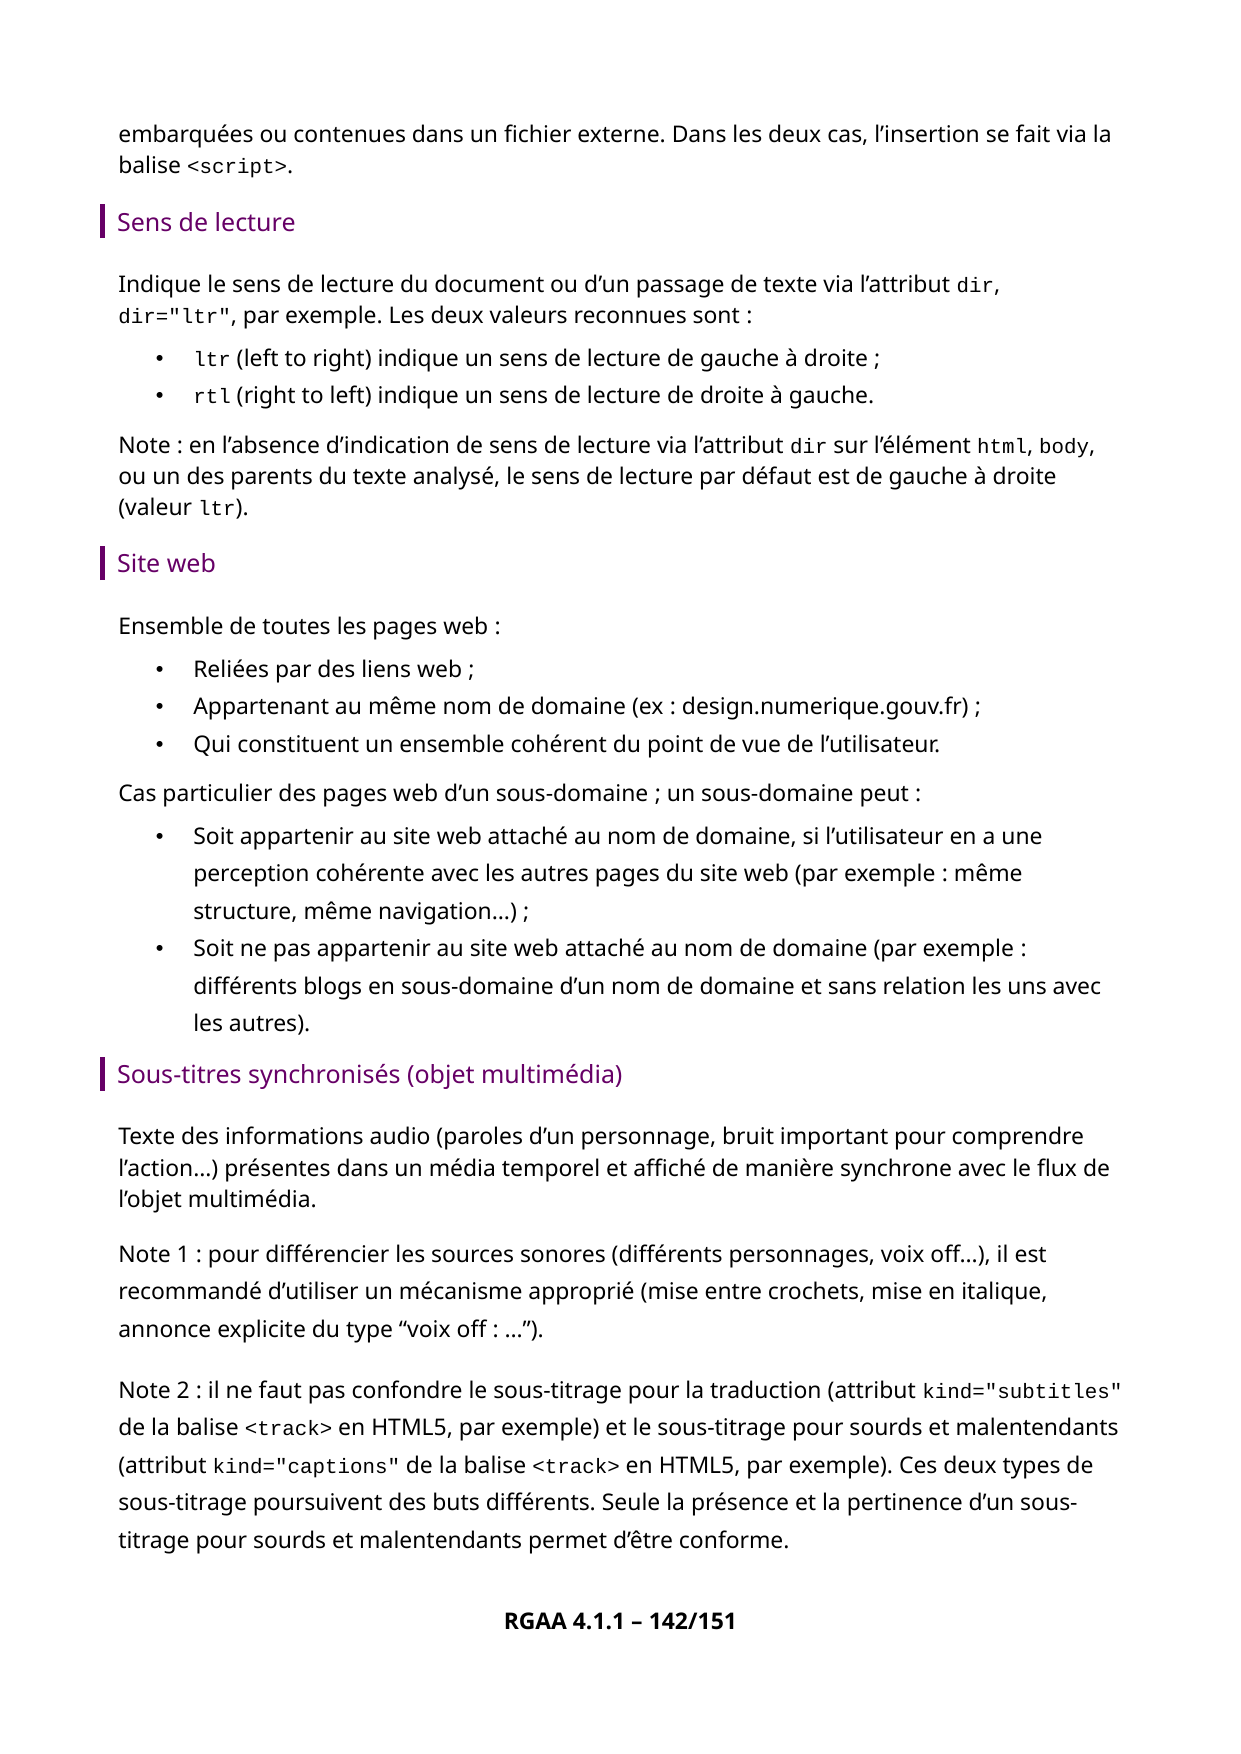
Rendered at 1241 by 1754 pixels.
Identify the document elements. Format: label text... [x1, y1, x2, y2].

text Note 2 : il ne faut pas confondre le sous-titrage pour la traduction (attribut kind="subtitles" de la balise <track> en HTML5, par exemple) et le sous-titrage pour sourds et malentendants (attribut kind="captions" de la balise <track> en HTML5, par exemple). Ces deux types de sous-titrage poursuivent des buts différents. Seule la présence et la pertinence d’un sous-titrage pour sourds et malentendants permet d’être conforme. [118, 1373, 1122, 1555]
text Texte des informations audio (paroles d’un personnage, bruit important pour comprendre l’action…) présentes dans un média temporel et affiché de manière synchrone avec le flux de l’objet multimédia. [118, 1120, 1122, 1214]
text Note 1 : pour différencier les sources sonores (différents personnages, voix off…), il est recommandé d’utiliser un mécanisme approprié (mise entre crochets, mise en italique, annonce explicite du type “voix off : …”). [118, 1237, 1122, 1344]
list rtl (right to left) indique un sens de lecture de droite à gauche. [156, 379, 1122, 411]
subtitle Sous-titres synchronisés (objet multimédia) [105, 1057, 1122, 1091]
list Soit appartenir au site web attaché au nom de domaine, si l’utilisateur en a une perception cohérente avec les autres pages du site web (par exemple : même structure, même navigation…) ; [156, 820, 1122, 926]
text Indique le sens de lecture du document ou d’un passage de texte via l’attribut dir, dir="ltr", par exemple. Les deux valeurs reconnues sont : [118, 268, 1122, 330]
list Soit ne pas appartenir au site web attaché au nom de domaine (par exemple : différents blogs en sous-domaine d’un nom de domaine et sans relation les uns avec les autres). [156, 932, 1122, 1039]
list Appartenant au même nom de domaine (ex : design.numerique.gouv.fr) ; [156, 690, 1122, 721]
list ltr (left to right) indique un sens de lecture de gauche à droite ; [156, 342, 1122, 373]
text Cas particulier des pages web d’un sous-domaine ; un sous-domaine peut : [118, 777, 1122, 808]
text Ensemble de toutes les pages web : [118, 609, 1122, 641]
subtitle Site web [105, 546, 1122, 580]
text embarquées ou contenues dans un fichier externe. Dans les deux cas, l’insertion se fait via la balise <script>. [118, 118, 1122, 181]
text Note : en l’absence d’indication de sens de lecture via l’attribut dir sur l’élément html, body, ou un des parents du texte analysé, le sens de lecture par défaut est de gauche à droite (valeur ltr). [118, 429, 1122, 522]
list Qui constituent un ensemble cohérent du point de vue de l’utilisateur. [156, 728, 1122, 759]
subtitle Sens de lecture [105, 204, 1122, 238]
list Reliées par des liens web ; [156, 653, 1122, 684]
